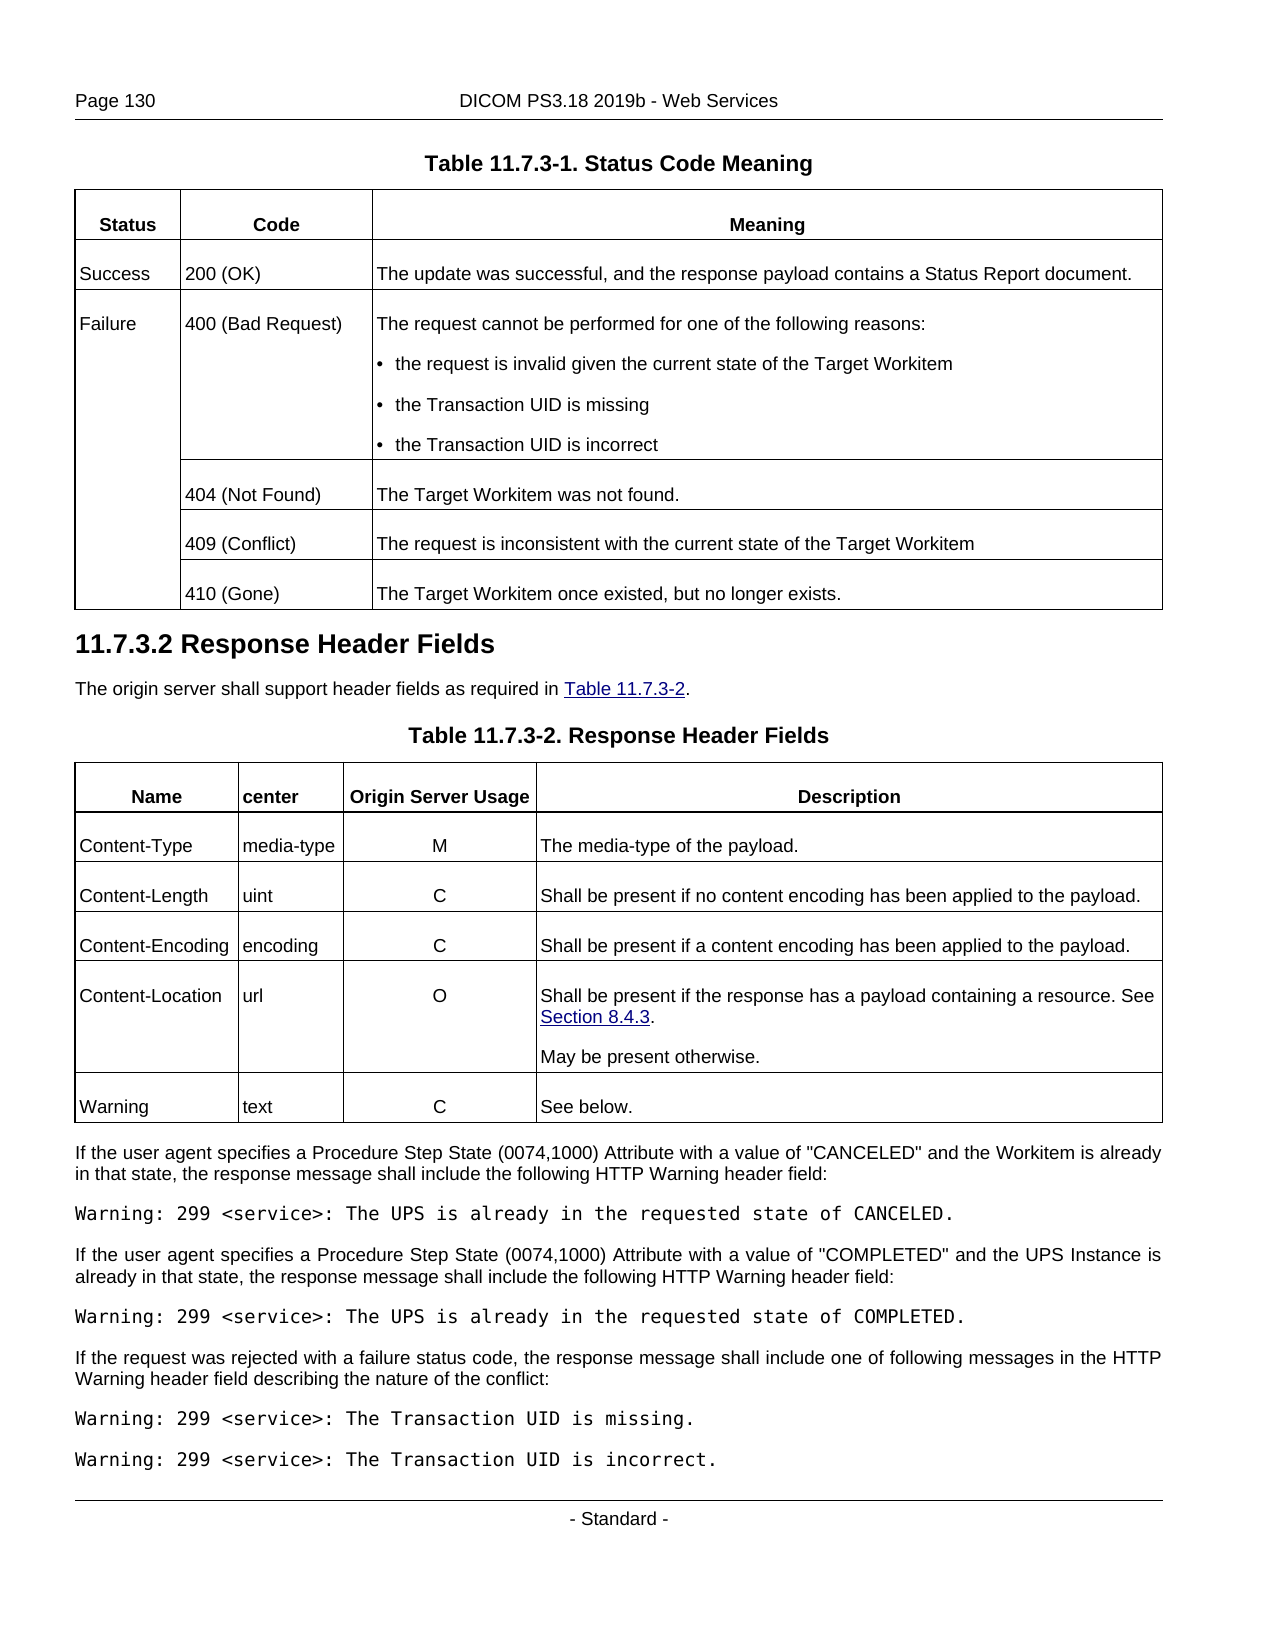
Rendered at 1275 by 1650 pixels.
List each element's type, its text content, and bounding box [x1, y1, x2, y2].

table_cell O [344, 961, 536, 1072]
text Warning: 299 <service>: The Transaction UID is missing. [75, 1408, 1162, 1430]
text If the user agent specifies a Procedure Step State (0074,1000) Attribute with a value of "COMPLETED" and the UPS Instance is already in that state, the response message shall include the following HTTP Warning header field: [75, 1244, 1162, 1287]
table_cell 410 (Gone) [181, 560, 372, 608]
table_header Status [76, 190, 180, 239]
text If the request was rejected with a failure status code, the response message shall include one of following messages in the HTTP Warning header field describing the nature of the conflict: [75, 1346, 1162, 1389]
text 11.7.3.2 Response Header Fields [75, 628, 1162, 659]
table_cell 404 (Not Found) [181, 460, 372, 509]
table_header center [239, 763, 343, 811]
table_cell 409 (Conflict) [181, 510, 372, 559]
table_cell 400 (Bad Request) [181, 290, 372, 459]
table_cell Content-Type [76, 813, 238, 861]
table_cell The request is inconsistent with the current state of the Target Workitem [373, 510, 1162, 559]
table_cell Content-Location [76, 961, 238, 1072]
table_cell C [344, 1073, 536, 1122]
table_cell The Target Workitem once existed, but no longer exists. [373, 560, 1162, 608]
table_cell url [239, 961, 343, 1072]
table_cell Shall be present if no content encoding has been applied to the payload. [537, 862, 1162, 911]
table_cell 200 (OK) [181, 240, 372, 289]
table_cell uint [239, 862, 343, 911]
text The origin server shall support header fields as required in Table 11.7.3-2. [75, 678, 1162, 700]
table_cell The media-type of the payload. [537, 813, 1162, 861]
table_cell See below. [537, 1073, 1162, 1122]
table_cell Shall be present if the response has a payload containing a resource. See Section 8.4.3. May be present otherwise. [537, 961, 1162, 1072]
table_header Description [537, 763, 1162, 811]
table_cell Success [76, 240, 180, 289]
table_header Name [76, 763, 238, 811]
text Warning: 299 <service>: The UPS is already in the requested state of CANCELED. [75, 1203, 1162, 1225]
table_cell text [239, 1073, 343, 1122]
text Table 11.7.3-2. Response Header Fields [75, 722, 1162, 748]
table_cell C [344, 912, 536, 960]
table_cell Failure [76, 290, 180, 608]
text Warning: 299 <service>: The Transaction UID is incorrect. [75, 1449, 1162, 1471]
table_cell Content-Length [76, 862, 238, 911]
text If the user agent specifies a Procedure Step State (0074,1000) Attribute with a value of "CANCELED" and the Workitem is already in that state, the response message shall include the following HTTP Warning header field: [75, 1141, 1162, 1184]
table_header Origin Server Usage [344, 763, 536, 811]
table_cell Content-Encoding [76, 912, 238, 960]
table_header Code [181, 190, 372, 239]
table_header Meaning [373, 190, 1162, 239]
text Table 11.7.3-1. Status Code Meaning [75, 150, 1162, 176]
table_cell The update was successful, and the response payload contains a Status Report document. [373, 240, 1162, 289]
table_cell media-type [239, 813, 343, 861]
table_cell Warning [76, 1073, 238, 1122]
table_cell Shall be present if a content encoding has been applied to the payload. [537, 912, 1162, 960]
table_cell encoding [239, 912, 343, 960]
table_cell C [344, 862, 536, 911]
table_cell The Target Workitem was not found. [373, 460, 1162, 509]
table_cell The request cannot be performed for one of the following reasons: • the request is invalid given the current state of the Target Workitem • the Transaction UID is missing • the Transaction UID is incorrect [373, 290, 1162, 459]
text Warning: 299 <service>: The UPS is already in the requested state of COMPLETED. [75, 1306, 1162, 1328]
table_cell M [344, 813, 536, 861]
